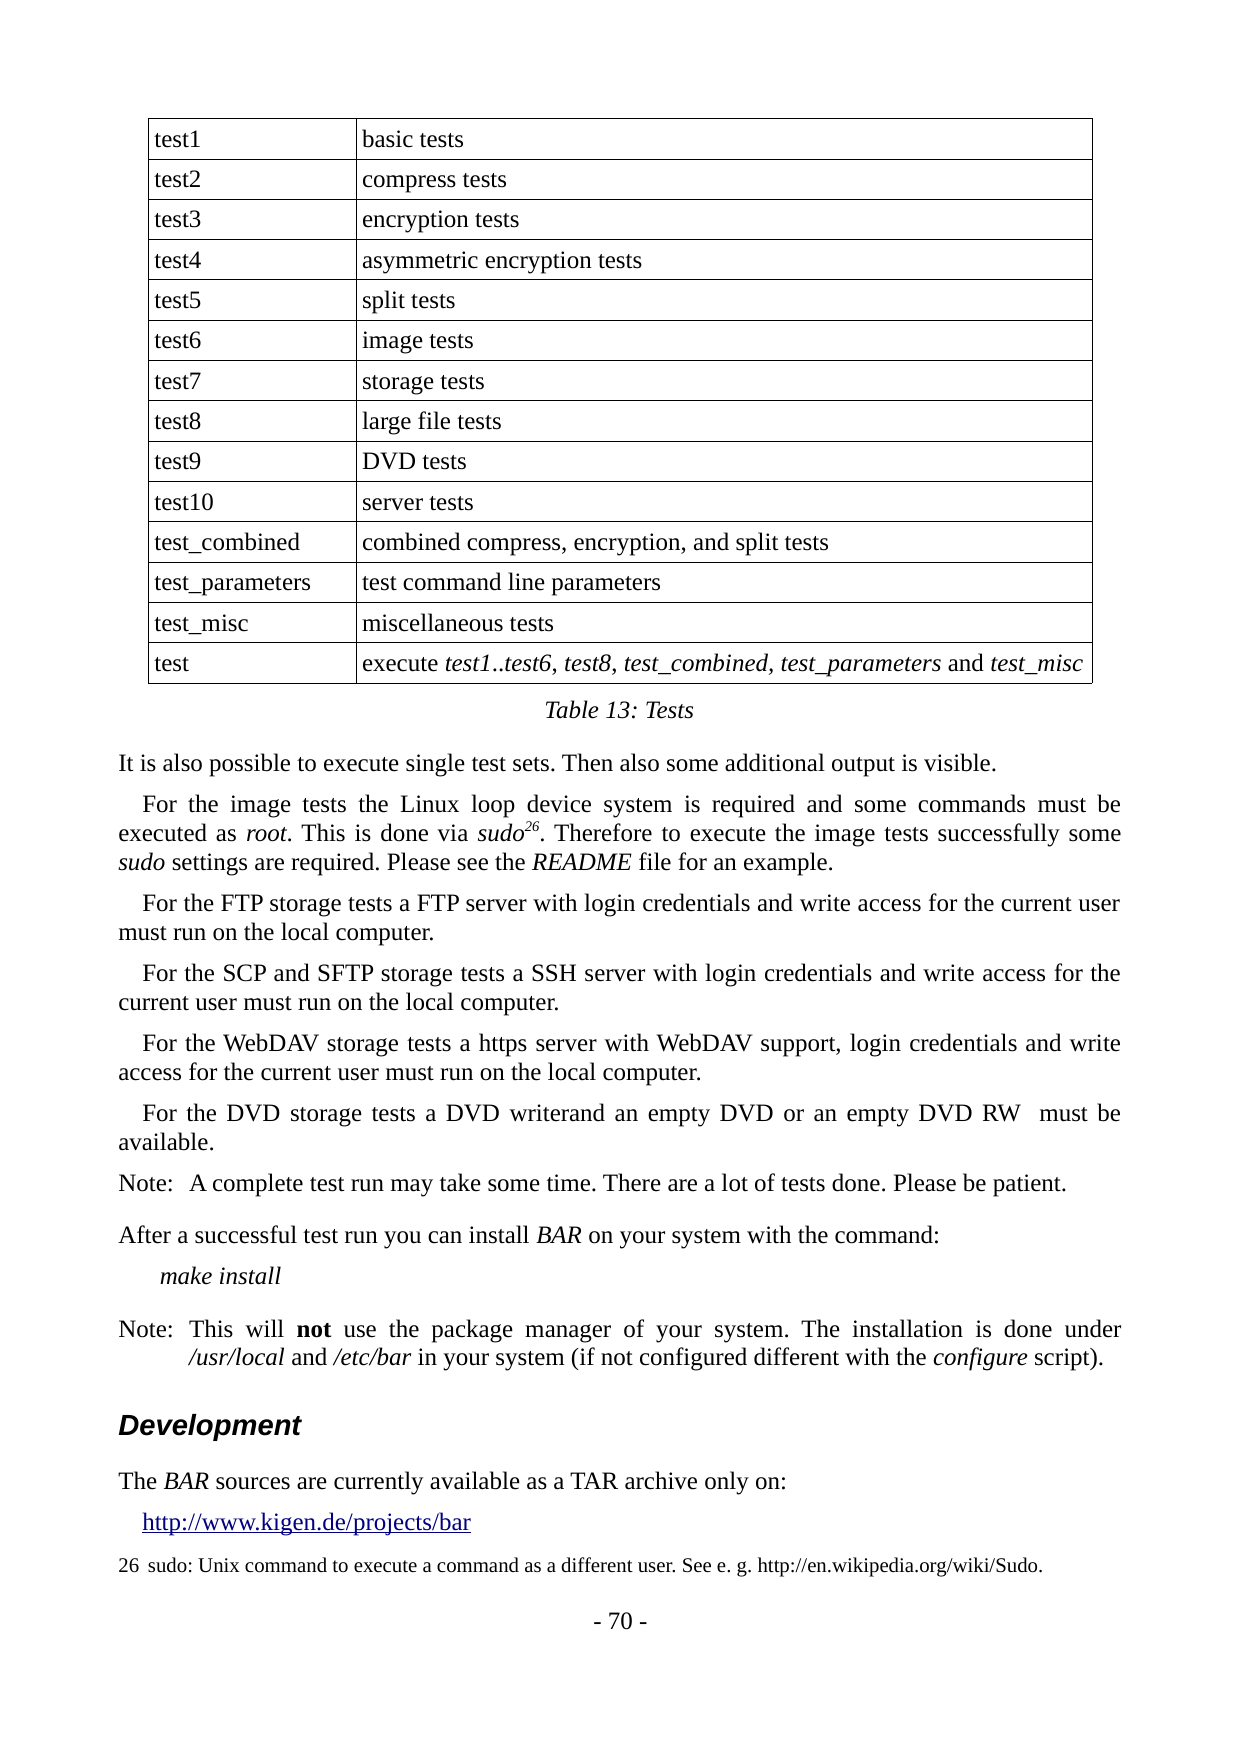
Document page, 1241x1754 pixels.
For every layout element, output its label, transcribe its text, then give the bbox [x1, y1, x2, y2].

table_cell asymmetric encryption tests [357, 240, 1092, 279]
table_header basic tests [357, 119, 1092, 158]
text Note: A complete test run may take some time. There are a lot of tests done. Please be patient. [118, 1168, 1122, 1197]
text For the FTP storage tests a FTP server with login credentials and write access for the current user must run on the local computer. [118, 888, 1122, 945]
table_cell combined compress, encryption, and split tests [357, 522, 1092, 562]
table_cell encryption tests [357, 200, 1092, 239]
text sudo: Unix command to execute a command as a different user. See e. g. http://en.wikipedia.org/wiki/Sudo. [118, 1553, 1122, 1577]
table_cell compress tests [357, 160, 1092, 199]
table_cell test_combined [149, 522, 356, 562]
text For the WebDAV storage tests a https server with WebDAV support, login credentials and write access for the current user must run on the local computer. [118, 1028, 1122, 1085]
table_cell image tests [357, 321, 1092, 360]
table_cell test4 [149, 240, 356, 279]
table_cell large file tests [357, 401, 1092, 441]
table_cell server tests [357, 482, 1092, 521]
table_cell test3 [149, 200, 356, 239]
table_cell test6 [149, 321, 356, 360]
table_header test1 [149, 119, 356, 158]
table_cell test_misc [149, 603, 356, 642]
table_cell test [149, 643, 356, 682]
table_cell test8 [149, 401, 356, 441]
text For the SCP and SFTP storage tests a SSH server with login credentials and write access for the current user must run on the local computer. [118, 958, 1122, 1015]
table_cell test10 [149, 482, 356, 521]
table_cell DVD tests [357, 442, 1092, 481]
text Table 13: Tests [118, 695, 1122, 724]
subtitle Development [118, 1408, 1122, 1442]
text Note: This will not use the package manager of your system. The installation is done under /usr/local and /etc/bar in your system (if not configured different with the configure script). [118, 1314, 1122, 1371]
table_cell test9 [149, 442, 356, 481]
table_cell test5 [149, 280, 356, 320]
table_cell miscellaneous tests [357, 603, 1092, 642]
table_cell execute test1..test6, test8, test_combined, test_parameters and test_misc [357, 643, 1092, 682]
table_cell test2 [149, 160, 356, 199]
text For the image tests the Linux loop device system is required and some commands must be executed as root. This is done via sudo. Therefore to execute the image tests successfully some sudo settings are required. Please see the README file for an example. [118, 789, 1122, 875]
table_cell test_parameters [149, 563, 356, 602]
text The BAR sources are currently available as a TAR archive only on: [118, 1466, 1122, 1495]
table_cell storage tests [357, 361, 1092, 400]
text make install [159, 1261, 1122, 1290]
table_cell test7 [149, 361, 356, 400]
text For the DVD storage tests a DVD writerand an empty DVD or an empty DVD RW must be available. [118, 1098, 1122, 1155]
table_cell test command line parameters [357, 563, 1092, 602]
text After a successful test run you can install BAR on your system with the command: [118, 1221, 1122, 1249]
table_cell split tests [357, 280, 1092, 320]
text http://www.kigen.de/projects/bar [118, 1507, 1122, 1536]
text It is also possible to execute single test sets. Then also some additional output is visible. [118, 748, 1122, 777]
